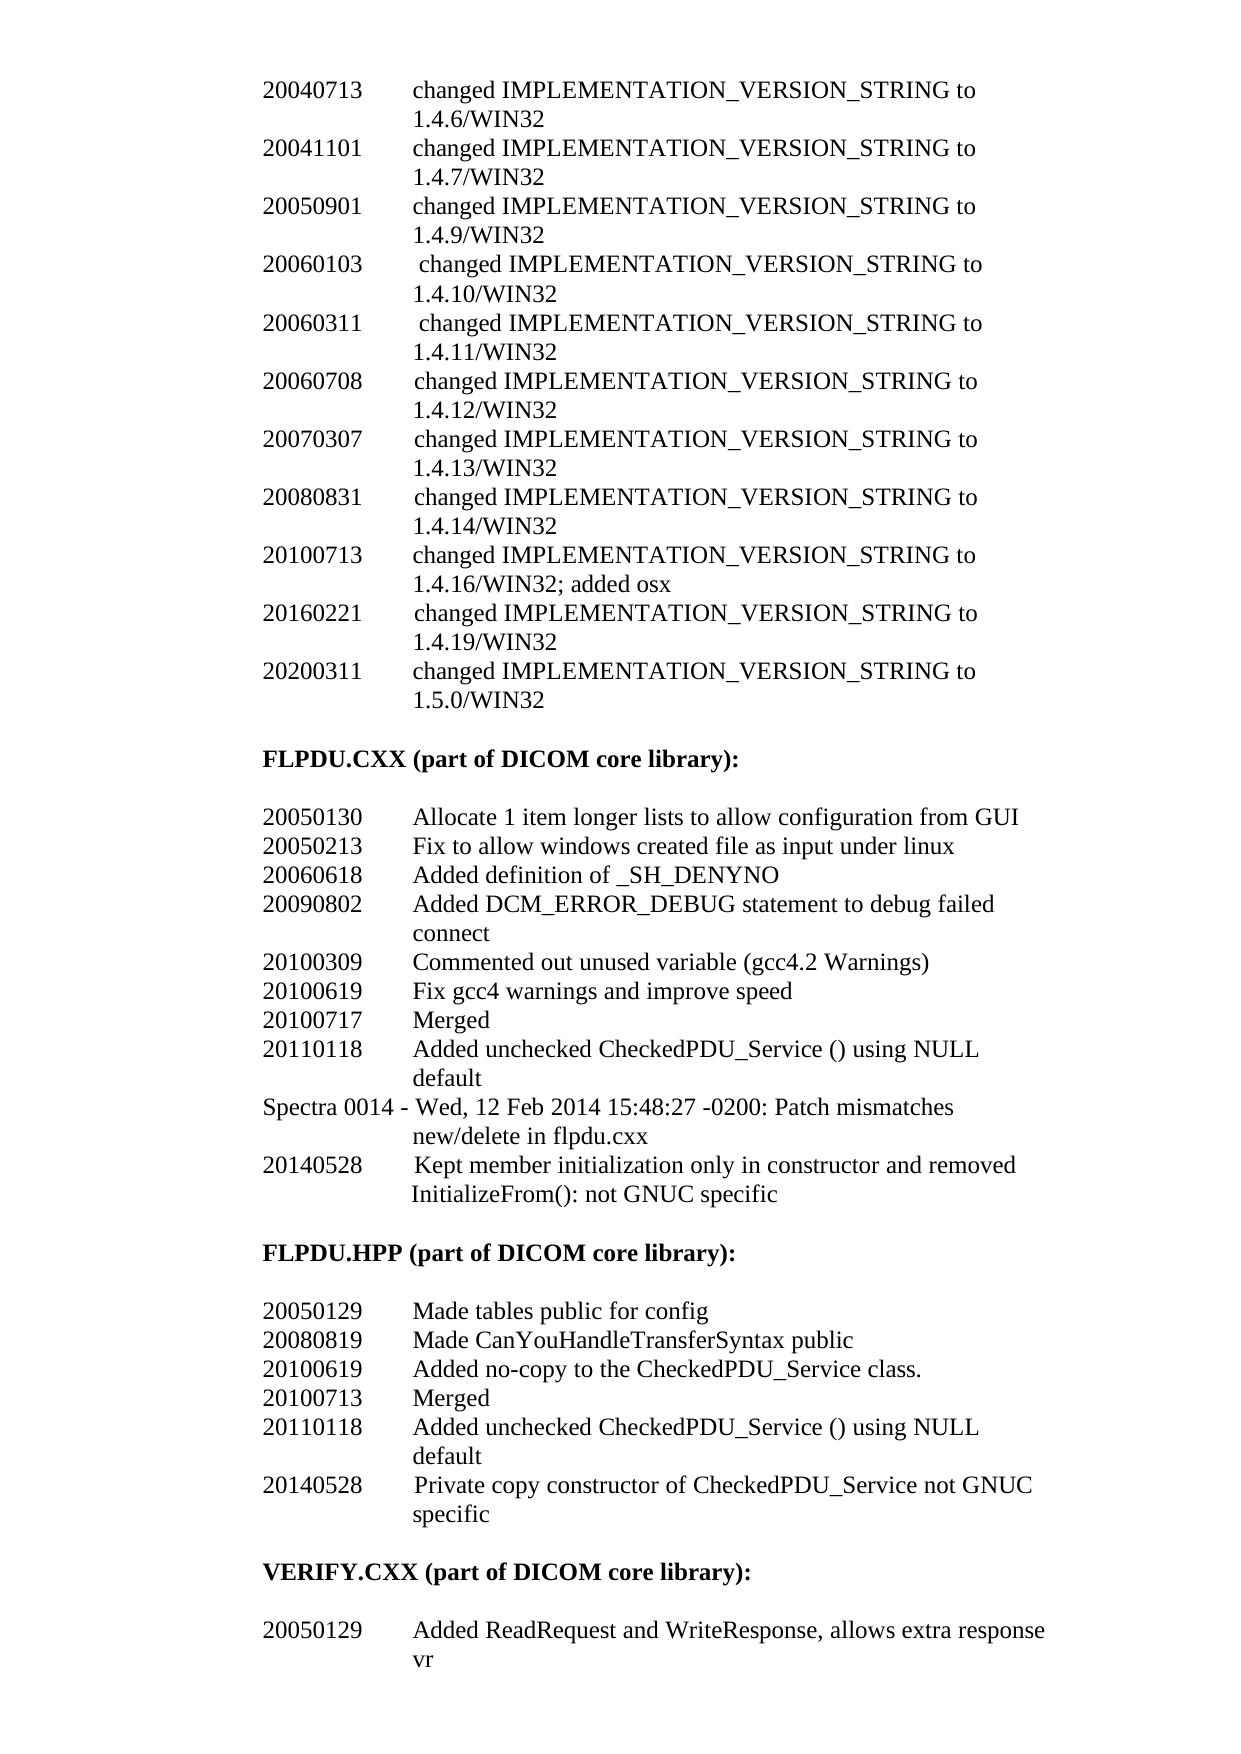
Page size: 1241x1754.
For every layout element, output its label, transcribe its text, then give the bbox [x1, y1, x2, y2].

text 20140528 Kept member initialization only in constructor and removed [262, 1150, 1053, 1179]
text FLPDU.CXX (part of DICOM core library): [262, 743, 1053, 772]
text 20050901 changed IMPLEMENTATION_VERSION_STRING to 1.4.9/WIN32 [262, 191, 1053, 249]
text 20080831 changed IMPLEMENTATION_VERSION_STRING to 1.4.14/WIN32 [262, 482, 1053, 540]
text Spectra 0014 - Wed, 12 Feb 2014 15:48:27 -0200: Patch mismatches new/delete in flpdu.cxx [262, 1092, 1053, 1150]
text 20050213 Fix to allow windows created file as input under linux [262, 831, 1053, 860]
text 20200311 changed IMPLEMENTATION_VERSION_STRING to 1.5.0/WIN32 [262, 656, 1053, 714]
text 20060708 changed IMPLEMENTATION_VERSION_STRING to 1.4.12/WIN32 [262, 366, 1053, 424]
text 20110118 Added unchecked CheckedPDU_Service () using NULL default [262, 1034, 1053, 1092]
text 20040713 changed IMPLEMENTATION_VERSION_STRING to 1.4.6/WIN32 [262, 75, 1053, 133]
text 20100619 Fix gcc4 warnings and improve speed [262, 976, 1053, 1005]
text FLPDU.HPP (part of DICOM core library): [262, 1237, 1053, 1267]
text 20060103 changed IMPLEMENTATION_VERSION_STRING to 1.4.10/WIN32 [262, 249, 1053, 307]
text 20100717 Merged [262, 1005, 1053, 1034]
text 20100713 Merged [262, 1383, 1053, 1412]
text InitializeFrom(): not GNUC specific [262, 1179, 1053, 1208]
text 20090802 Added DCM_ERROR_DEBUG statement to debug failed connect [262, 889, 1053, 947]
text 20100713 changed IMPLEMENTATION_VERSION_STRING to 1.4.16/WIN32; added osx [262, 540, 1053, 598]
text 20050130 Allocate 1 item longer lists to allow configuration from GUI [262, 802, 1053, 831]
text 20100309 Commented out unused variable (gcc4.2 Warnings) [262, 947, 1053, 976]
text 20041101 changed IMPLEMENTATION_VERSION_STRING to 1.4.7/WIN32 [262, 133, 1053, 191]
text VERIFY.CXX (part of DICOM core library): [262, 1557, 1053, 1586]
text 20060618 Added definition of _SH_DENYNO [262, 860, 1053, 889]
text 20140528 Private copy constructor of CheckedPDU_Service not GNUC specific [262, 1470, 1053, 1528]
text 20050129 Added ReadRequest and WriteResponse, allows extra response vr [262, 1615, 1053, 1673]
text 20050129 Made tables public for config [262, 1296, 1053, 1325]
text 20160221 changed IMPLEMENTATION_VERSION_STRING to 1.4.19/WIN32 [262, 598, 1053, 656]
text 20080819 Made CanYouHandleTransferSyntax public [262, 1325, 1053, 1354]
text 20100619 Added no-copy to the CheckedPDU_Service class. [262, 1354, 1053, 1383]
text 20060311 changed IMPLEMENTATION_VERSION_STRING to 1.4.11/WIN32 [262, 307, 1053, 366]
text 20070307 changed IMPLEMENTATION_VERSION_STRING to 1.4.13/WIN32 [262, 424, 1053, 482]
text 20110118 Added unchecked CheckedPDU_Service () using NULL default [262, 1412, 1053, 1470]
